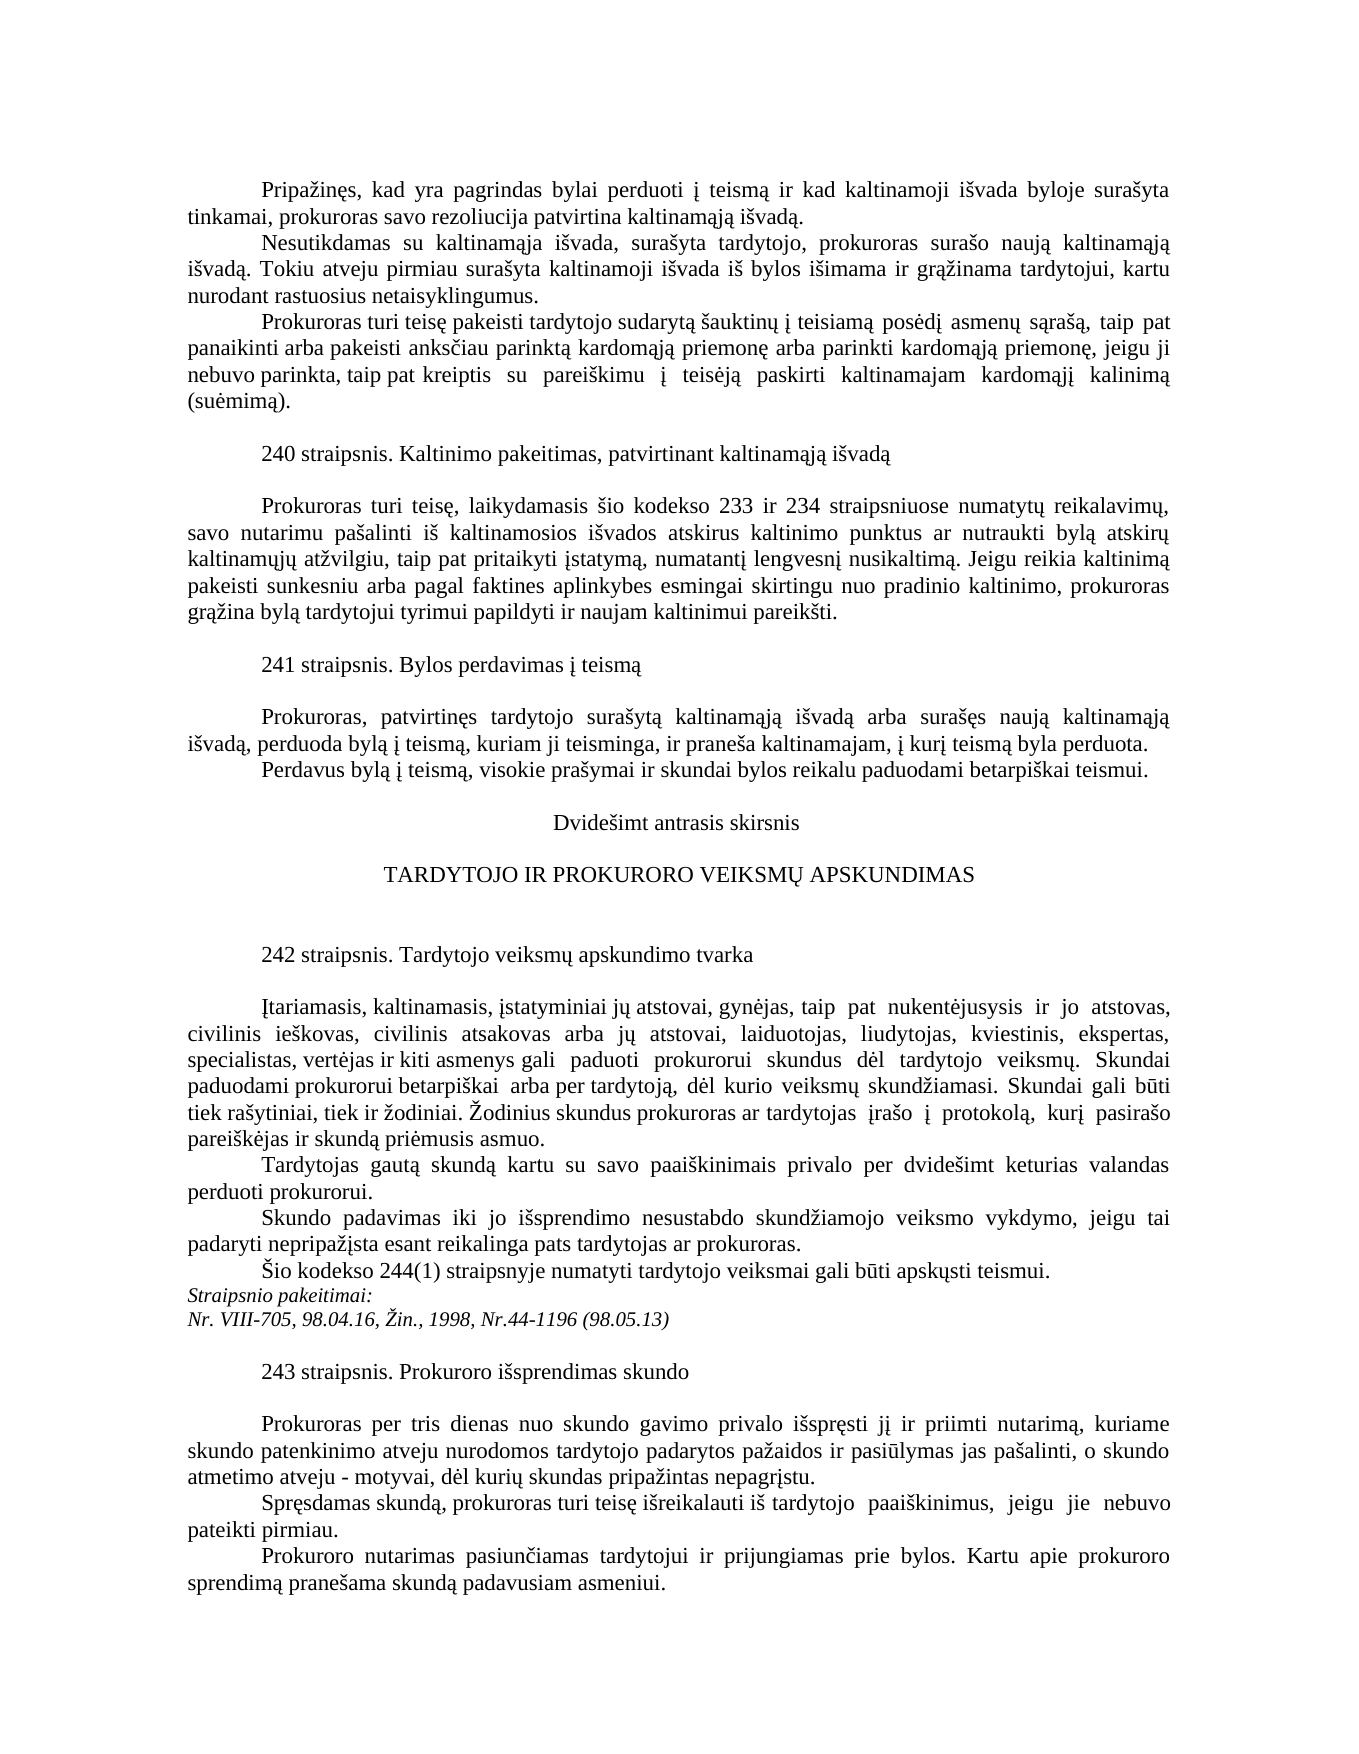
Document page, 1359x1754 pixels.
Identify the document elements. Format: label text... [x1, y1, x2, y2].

text Skundo padavimas iki jo išsprendimo nesustabdo skundžiamojo veiksmo vykdymo, jeigu tai padaryti nepripažįsta esant reikalinga pats tardytojas ar prokuroras. [187, 1204, 1171, 1257]
text Nesutikdamas su kaltinamąja išvada, surašyta tardytojo, prokuroras surašo naują kaltinamąją išvadą. Tokiu atveju pirmiau surašyta kaltinamoji išvada iš bylos išimama ir grąžinama tardytojui, kartu nurodant rastuosius netaisyklingumus. [187, 229, 1171, 308]
text Nr. VIII-705, 98.04.16, Žin., 1998, Nr.44-1196 (98.05.13) [187, 1307, 1171, 1331]
text Prokuroras, patvirtinęs tardytojo surašytą kaltinamąją išvadą arba surašęs naują kaltinamąją išvadą, perduoda bylą į teismą, kuriam ji teisminga, ir praneša kaltinamajam, į kurį teismą byla perduota. [187, 703, 1171, 756]
text Straipsnio pakeitimai: [187, 1283, 1171, 1307]
text 240 straipsnis. Kaltinimo pakeitimas, patvirtinant kaltinamąją išvadą [187, 440, 1171, 466]
text 243 straipsnis. Prokuroro išsprendimas skundo [187, 1358, 1171, 1384]
text Įtariamasis, kaltinamasis, įstatyminiai jų atstovai, gynėjas, taip pat nukentėjusysis ir jo atstovas, civilinis ieškovas, civilinis atsakovas arba jų atstovai, laiduotojas, liudytojas, kviestinis, ekspertas, specialistas, vertėjas ir kiti asmenys gali paduoti prokurorui skundus dėl tardytojo veiksmų. Skundai paduodami prokurorui betarpiškai arba per tardyto ją, dėl kurio veiksmų skundžiamasi. Skundai gali būti tiek rašytiniai, tiek ir žodiniai. Žodinius skundus prokuroras ar tardytojas įrašo į protokolą, kurį pasirašo pareiškėjas ir skundą priėmusis asmuo. [187, 993, 1171, 1151]
text Prokuroras turi teisę, laikydamasis šio kodekso 233 ir 234 straipsniuose numatytų reikalavimų, savo nutarimu pašalinti iš kaltinamosios išvados atskirus kaltinimo punktus ar nutraukti bylą atskirų kaltinamųjų atžvilgiu, taip pat pritaikyti įstatymą, numatantį lengvesnį nusikaltimą. Jeigu reikia kaltinimą pakeisti sunkesniu arba pagal faktines aplinkybes esmingai skirtingu nuo pradinio kaltinimo, prokuroras grąžina bylą tardytojui tyrimui papildyti ir naujam kaltinimui pareikšti. [187, 493, 1171, 624]
text Prokuroras turi teisę pakeisti tardytojo sudarytą šauktinų į teisiamą posėdį asmenų sąrašą, taip pat panaikinti arba pakeisti anksčiau parinktą kardomąją priemonę arba parinkti kardomąją priemonę, jeigu ji nebuvo parinkta, taip pat kreiptis su pareiškimu į teisėją paskirti kaltinamajam kardomąjį kalinimą (suėmimą). [187, 308, 1171, 413]
text TARDYTOJO IR PROKURORO VEIKSMŲ APSKUNDIMAS [187, 862, 1171, 888]
text 242 straipsnis. Tardytojo veiksmų apskundimo tvarka [187, 941, 1171, 967]
text Perdavus bylą į teismą, visokie prašymai ir skundai bylos reikalu paduodami betarpiškai teismui. [187, 756, 1171, 782]
text 241 straipsnis. Bylos perdavimas į teismą [187, 651, 1171, 677]
text Pripažinęs, kad yra pagrindas bylai perduoti į teismą ir kad kaltinamoji išvada byloje surašyta tinkamai, prokuroras savo rezoliucija patvirtina kaltinamąją išvadą. [187, 176, 1171, 229]
text Prokuroro nutarimas pasiunčiamas tardytojui ir prijungiamas prie bylos. Kartu apie prokuroro sprendimą pranešama skundą padavusiam asmeniui. [187, 1542, 1171, 1595]
text Šio kodekso 244(1) straipsnyje numatyti tardytojo veiksmai gali būti apskųsti teismui. [187, 1257, 1171, 1283]
text Prokuroras per tris dienas nuo skundo gavimo privalo išspręsti jį ir priimti nutarimą, kuriame skundo patenkinimo atveju nurodomos tardytojo padarytos pažaidos ir pasiūlymas jas pašalinti, o skundo atmetimo atveju - motyvai, dėl kurių skundas pripažintas nepagrįstu. [187, 1410, 1171, 1489]
text Spręsdamas skundą, prokuroras turi teisę išreikalauti iš tardytojo paaiškinimus, jeigu jie nebuvo pateikti pirmiau. [187, 1489, 1171, 1542]
text Tardytojas gautą skundą kartu su savo paaiškinimais privalo per dvidešimt keturias valandas perduoti prokurorui. [187, 1151, 1171, 1204]
text Dvidešimt antrasis skirsnis [187, 809, 1171, 835]
